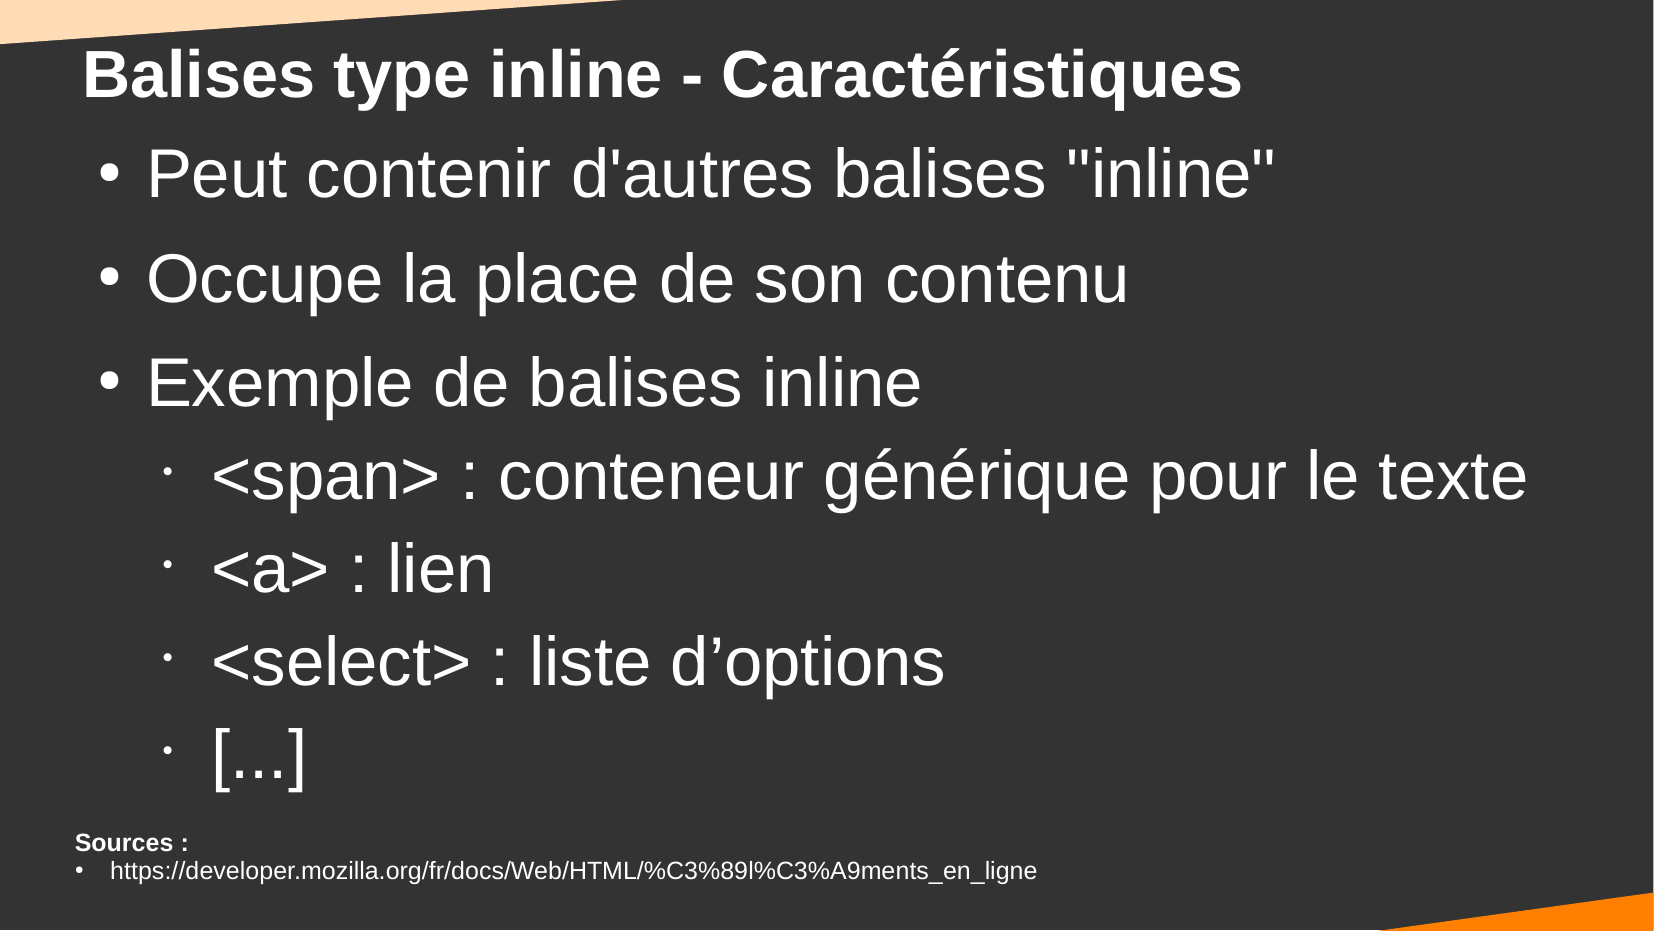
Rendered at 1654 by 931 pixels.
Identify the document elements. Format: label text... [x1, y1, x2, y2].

text_box [1376, 892, 1654, 931]
title Balises type inline - Caractéristiques [82, 37, 1571, 122]
list Peut contenir d'autres balises "inline" Occupe la place de son contenu Exemple de balises inline <span> : conteneur générique pour le texte <a> : lien <select> : liste d’options [...] [80, 135, 1620, 807]
text_box [0, 0, 623, 45]
text_box Sources : https://developer.mozilla.org/fr/docs/Web/HTML/%C3%89l%C3%A9ments_en_ligne [59, 821, 1546, 920]
